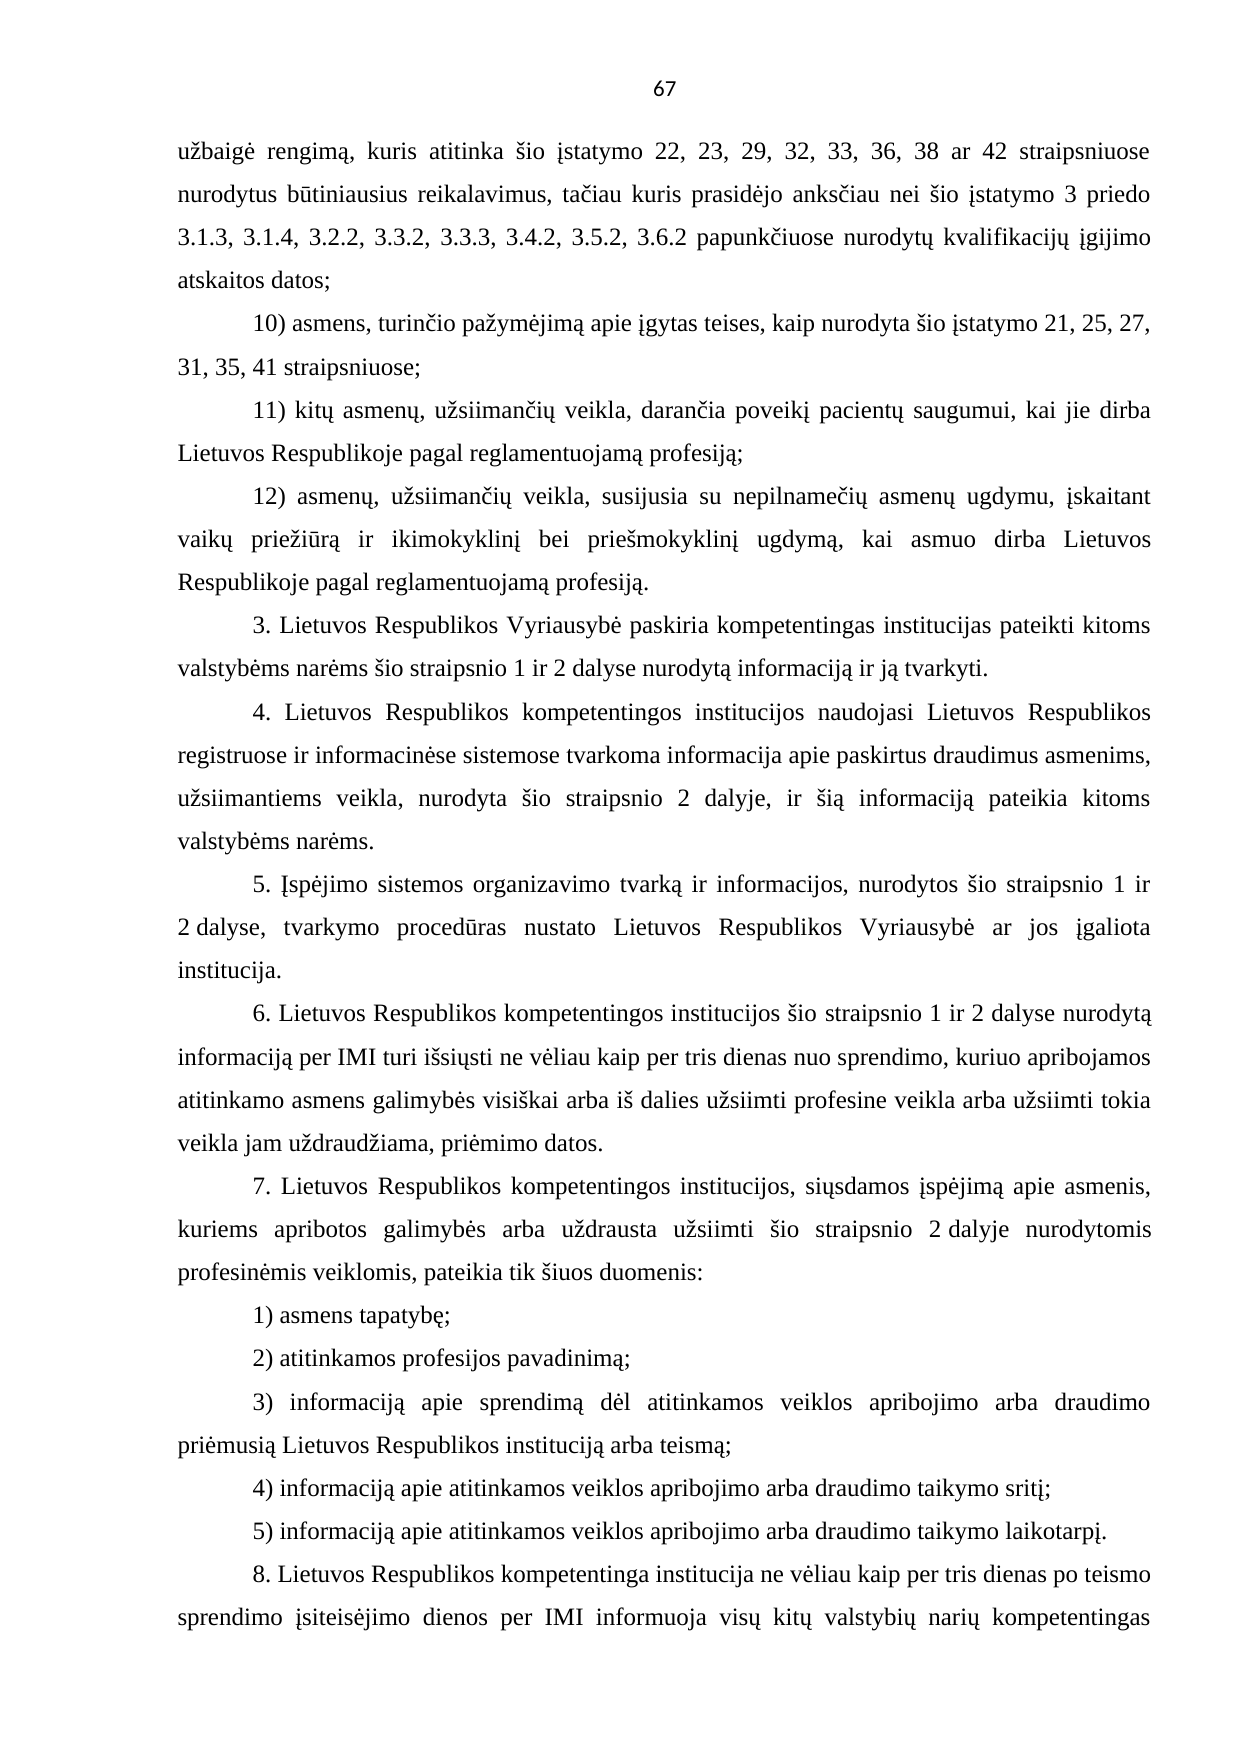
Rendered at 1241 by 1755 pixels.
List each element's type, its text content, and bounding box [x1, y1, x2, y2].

text 7. Lietuvos Respublikos kompetentingos institucijos, siųsdamos įspėjimą apie asmenis, kuriems apribotos galimybės arba uždrausta užsiimti šio straipsnio 2 dalyje nurodytomis profesinėmis veiklomis, pateikia tik šiuos duomenis: [177, 1171, 1152, 1286]
text 3. Lietuvos Respublikos Vyriausybė paskiria kompetentingas institucijas pateikti kitoms valstybėms narėms šio straipsnio 1 ir 2 dalyse nurodytą informaciją ir ją tvarkyti. [177, 610, 1152, 682]
text 11) kitų asmenų, užsiimančių veikla, darančia poveikį pacientų saugumui, kai jie dirba Lietuvos Respublikoje pagal reglamentuojamą profesiją; [177, 395, 1152, 467]
text užbaigė rengimą, kuris atitinka šio įstatymo 22, 23, 29, 32, 33, 36, 38 ar 42 straipsniuose nurodytus būtiniausius reikalavimus, tačiau kuris prasidėjo anksčiau nei šio įstatymo 3 priedo 3.1.3, 3.1.4, 3.2.2, 3.3.2, 3.3.3, 3.4.2, 3.5.2, 3.6.2 papunkčiuose nurodytų kvalifikacijų įgijimo atskaitos datos; [177, 136, 1152, 294]
text 4) informaciją apie atitinkamos veiklos apribojimo arba draudimo taikymo sritį; [177, 1473, 1152, 1502]
text 10) asmens, turinčio pažymėjimą apie įgytas teises, kaip nurodyta šio įstatymo 21, 25, 27, 31, 35, 41 straipsniuose; [177, 308, 1152, 380]
text 5) informaciją apie atitinkamos veiklos apribojimo arba draudimo taikymo laikotarpį. [177, 1516, 1152, 1545]
text 4. Lietuvos Respublikos kompetentingos institucijos naudojasi Lietuvos Respublikos registruose ir informacinėse sistemose tvarkoma informacija apie paskirtus draudimus asmenims, užsiimantiems veikla, nurodyta šio straipsnio 2 dalyje, ir šią informaciją pateikia kitoms valstybėms narėms. [177, 697, 1152, 855]
text 8. Lietuvos Respublikos kompetentinga institucija ne vėliau kaip per tris dienas po teismo sprendimo įsiteisėjimo dienos per IMI informuoja visų kitų valstybių narių kompetentingas [177, 1559, 1152, 1631]
text 6. Lietuvos Respublikos kompetentingos institucijos šio straipsnio 1 ir 2 dalyse nurodytą informaciją per IMI turi išsiųsti ne vėliau kaip per tris dienas nuo sprendimo, kuriuo apribojamos atitinkamo asmens galimybės visiškai arba iš dalies užsiimti profesine veikla arba užsiimti tokia veikla jam uždraudžiama, priėmimo datos. [177, 998, 1152, 1157]
text 2) atitinkamos profesijos pavadinimą; [177, 1343, 1152, 1372]
text 3) informaciją apie sprendimą dėl atitinkamos veiklos apribojimo arba draudimo priėmusią Lietuvos Respublikos instituciją arba teismą; [177, 1387, 1152, 1458]
text 1) asmens tapatybę; [177, 1300, 1152, 1329]
text 12) asmenų, užsiimančių veikla, susijusia su nepilnamečių asmenų ugdymu, įskaitant vaikų priežiūrą ir ikimokyklinį bei priešmokyklinį ugdymą, kai asmuo dirba Lietuvos Respublikoje pagal reglamentuojamą profesiją. [177, 481, 1152, 596]
text 5. Įspėjimo sistemos organizavimo tvarką ir informacijos, nurodytos šio straipsnio 1 ir 2 dalyse, tvarkymo procedūras nustato Lietuvos Respublikos Vyriausybė ar jos įgaliota institucija. [177, 869, 1152, 984]
